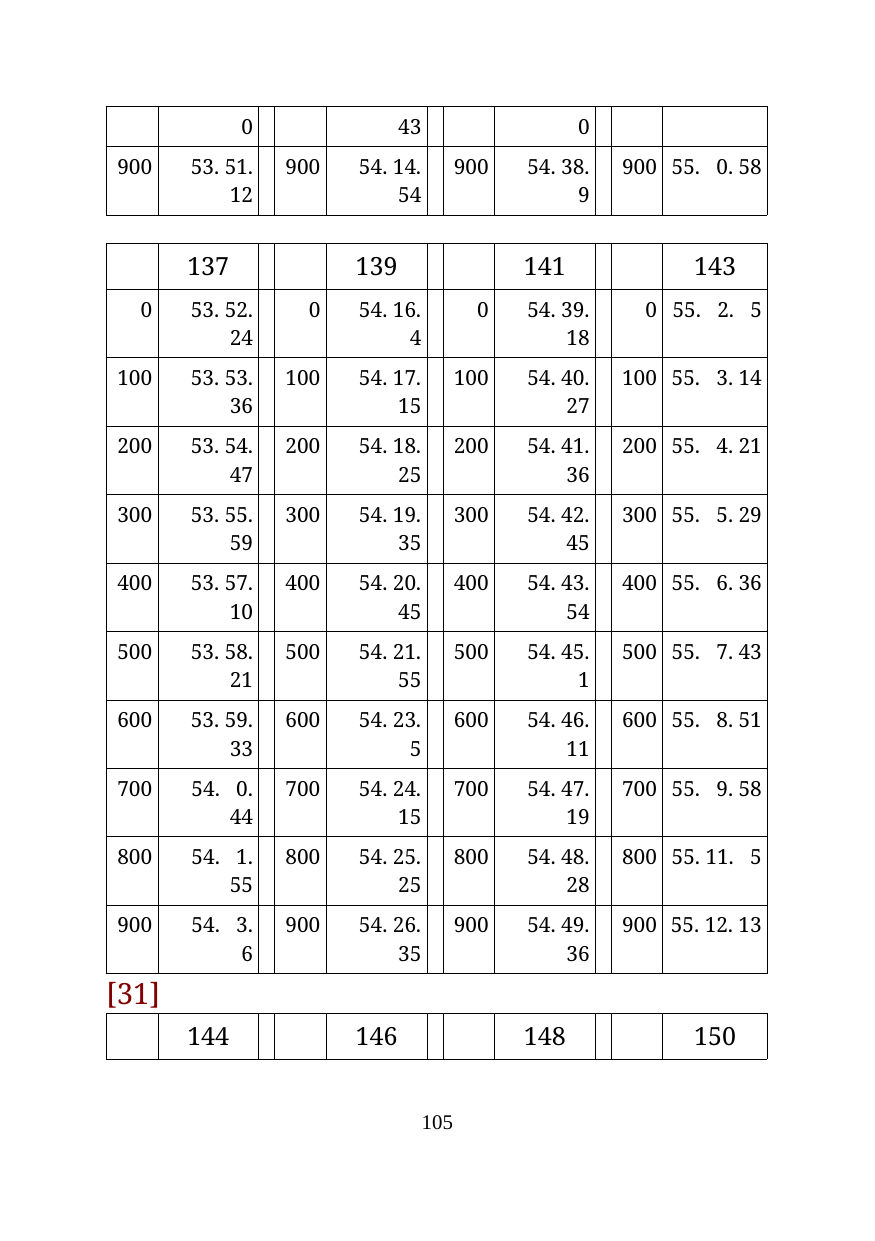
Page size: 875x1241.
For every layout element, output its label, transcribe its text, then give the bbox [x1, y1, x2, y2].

table_cell 0 [612, 290, 662, 357]
table_cell 54. 40. 27 [495, 358, 595, 426]
table_cell 53. 59. 33 [159, 701, 258, 768]
table_cell 300 [107, 495, 158, 563]
table_cell [428, 632, 443, 699]
table_cell 200 [107, 427, 158, 494]
table_cell 55. 2. 5 [663, 290, 767, 357]
table_cell 200 [275, 427, 326, 494]
table_cell 900 [612, 147, 662, 215]
table_cell 55. 9. 58 [663, 769, 767, 836]
table_header [596, 1014, 611, 1059]
table_header [596, 244, 611, 289]
table_cell 54. 46. 11 [495, 701, 595, 768]
table_cell 900 [107, 906, 158, 973]
table_cell 54. 24. 15 [327, 769, 427, 836]
table_cell [596, 290, 611, 357]
table_header [428, 1014, 443, 1059]
table_cell 54. 0. 44 [159, 769, 258, 836]
table_cell 900 [444, 906, 494, 973]
table_cell 0 [159, 107, 258, 146]
table_cell 900 [107, 147, 158, 215]
table_cell 54. 49. 36 [495, 906, 595, 973]
text [31] [106, 974, 768, 1013]
table_cell [428, 290, 443, 357]
table_cell 53. 53. 36 [159, 358, 258, 426]
table_header [107, 244, 158, 289]
table_cell [612, 107, 662, 146]
table_cell 500 [444, 632, 494, 699]
table_cell 200 [444, 427, 494, 494]
table_cell [428, 427, 443, 494]
table_cell 0 [495, 107, 595, 146]
table_cell [596, 701, 611, 768]
table_cell 53. 55. 59 [159, 495, 258, 563]
table_cell 500 [612, 632, 662, 699]
table_cell 55. 12. 13 [663, 906, 767, 973]
table_cell 800 [444, 837, 494, 905]
table_cell [259, 906, 274, 973]
table_cell 700 [612, 769, 662, 836]
table_cell [663, 107, 767, 146]
table_cell 600 [444, 701, 494, 768]
table_header [107, 1014, 158, 1059]
table_cell 54. 45. 1 [495, 632, 595, 699]
table_cell 43 [327, 107, 427, 146]
table_cell 54. 48. 28 [495, 837, 595, 905]
table_cell [259, 107, 274, 146]
table_cell 54. 1. 55 [159, 837, 258, 905]
table_cell 54. 26. 35 [327, 906, 427, 973]
table_cell [428, 906, 443, 973]
table_cell 400 [107, 564, 158, 631]
table_cell [259, 769, 274, 836]
table_cell 100 [444, 358, 494, 426]
table_header [612, 244, 662, 289]
table_cell [596, 107, 611, 146]
table_cell 55. 8. 51 [663, 701, 767, 768]
table_cell 100 [612, 358, 662, 426]
table_cell [428, 358, 443, 426]
table_cell 400 [444, 564, 494, 631]
table_cell [275, 107, 326, 146]
table_cell [428, 495, 443, 563]
table_cell [259, 837, 274, 905]
table_cell 400 [275, 564, 326, 631]
table_cell [596, 564, 611, 631]
table_cell [596, 358, 611, 426]
table_cell 600 [107, 701, 158, 768]
table_cell [259, 495, 274, 563]
table_cell 53. 51. 12 [159, 147, 258, 215]
table_cell [596, 495, 611, 563]
table_cell 0 [107, 290, 158, 357]
table_cell 400 [612, 564, 662, 631]
table_cell 54. 41. 36 [495, 427, 595, 494]
table_cell 600 [275, 701, 326, 768]
table_cell [259, 290, 274, 357]
table_cell [596, 427, 611, 494]
table_cell 54. 38. 9 [495, 147, 595, 215]
table_cell [596, 906, 611, 973]
table_cell 53. 52. 24 [159, 290, 258, 357]
table_cell 700 [444, 769, 494, 836]
table_cell 54. 42. 45 [495, 495, 595, 563]
table_cell 55. 6. 36 [663, 564, 767, 631]
table_header [612, 1014, 662, 1059]
table_cell [596, 769, 611, 836]
table_cell 500 [107, 632, 158, 699]
table_cell 300 [444, 495, 494, 563]
table_header 143 [663, 244, 767, 289]
table_cell [444, 107, 494, 146]
table_header 150 [663, 1014, 767, 1059]
table_cell 600 [612, 701, 662, 768]
table_cell 54. 14. 54 [327, 147, 427, 215]
table_cell 300 [275, 495, 326, 563]
table_header [428, 244, 443, 289]
table_cell 55. 4. 21 [663, 427, 767, 494]
table_cell [596, 837, 611, 905]
table_header [275, 244, 326, 289]
table_cell 55. 11. 5 [663, 837, 767, 905]
table_header 141 [495, 244, 595, 289]
table_cell 100 [107, 358, 158, 426]
table_header [259, 1014, 274, 1059]
table_cell 55. 0. 58 [663, 147, 767, 215]
table_header 144 [159, 1014, 258, 1059]
table_cell 54. 47. 19 [495, 769, 595, 836]
table_header [444, 244, 494, 289]
table_cell 800 [612, 837, 662, 905]
table_header [259, 244, 274, 289]
table_cell [259, 358, 274, 426]
table_cell 54. 18. 25 [327, 427, 427, 494]
table_header [275, 1014, 326, 1059]
table_cell [259, 427, 274, 494]
table_cell [596, 632, 611, 699]
table_cell 700 [275, 769, 326, 836]
table_cell 100 [275, 358, 326, 426]
table_cell 54. 20. 45 [327, 564, 427, 631]
table_cell [259, 632, 274, 699]
table_cell 54. 19. 35 [327, 495, 427, 563]
table_cell [428, 837, 443, 905]
table_cell [259, 564, 274, 631]
table_cell 55. 7. 43 [663, 632, 767, 699]
table_cell 55. 5. 29 [663, 495, 767, 563]
table_cell 800 [275, 837, 326, 905]
table_header 148 [495, 1014, 595, 1059]
table_cell 300 [612, 495, 662, 563]
table_cell 700 [107, 769, 158, 836]
table_cell 54. 23. 5 [327, 701, 427, 768]
table_cell 54. 43. 54 [495, 564, 595, 631]
table_cell 800 [107, 837, 158, 905]
table_cell [428, 564, 443, 631]
table_cell 900 [612, 906, 662, 973]
table_cell 54. 16. 4 [327, 290, 427, 357]
table_cell 54. 3. 6 [159, 906, 258, 973]
table_header 137 [159, 244, 258, 289]
table_cell 900 [444, 147, 494, 215]
table_cell 54. 39. 18 [495, 290, 595, 357]
table_cell 200 [612, 427, 662, 494]
table_cell 500 [275, 632, 326, 699]
table_cell [428, 107, 443, 146]
table_cell [596, 147, 611, 215]
table_cell 54. 21. 55 [327, 632, 427, 699]
table_cell [428, 701, 443, 768]
table_cell 900 [275, 906, 326, 973]
table_cell 55. 3. 14 [663, 358, 767, 426]
table_cell 900 [275, 147, 326, 215]
table_cell [107, 107, 158, 146]
table_cell [259, 147, 274, 215]
table_cell 53. 57. 10 [159, 564, 258, 631]
table_cell [259, 701, 274, 768]
table_cell [428, 147, 443, 215]
table_header [444, 1014, 494, 1059]
table_header 139 [327, 244, 427, 289]
table_cell 53. 54. 47 [159, 427, 258, 494]
table_header 146 [327, 1014, 427, 1059]
table_cell 54. 25. 25 [327, 837, 427, 905]
table_cell 54. 17. 15 [327, 358, 427, 426]
table_cell [428, 769, 443, 836]
table_cell 53. 58. 21 [159, 632, 258, 699]
table_cell 0 [444, 290, 494, 357]
table_cell 0 [275, 290, 326, 357]
